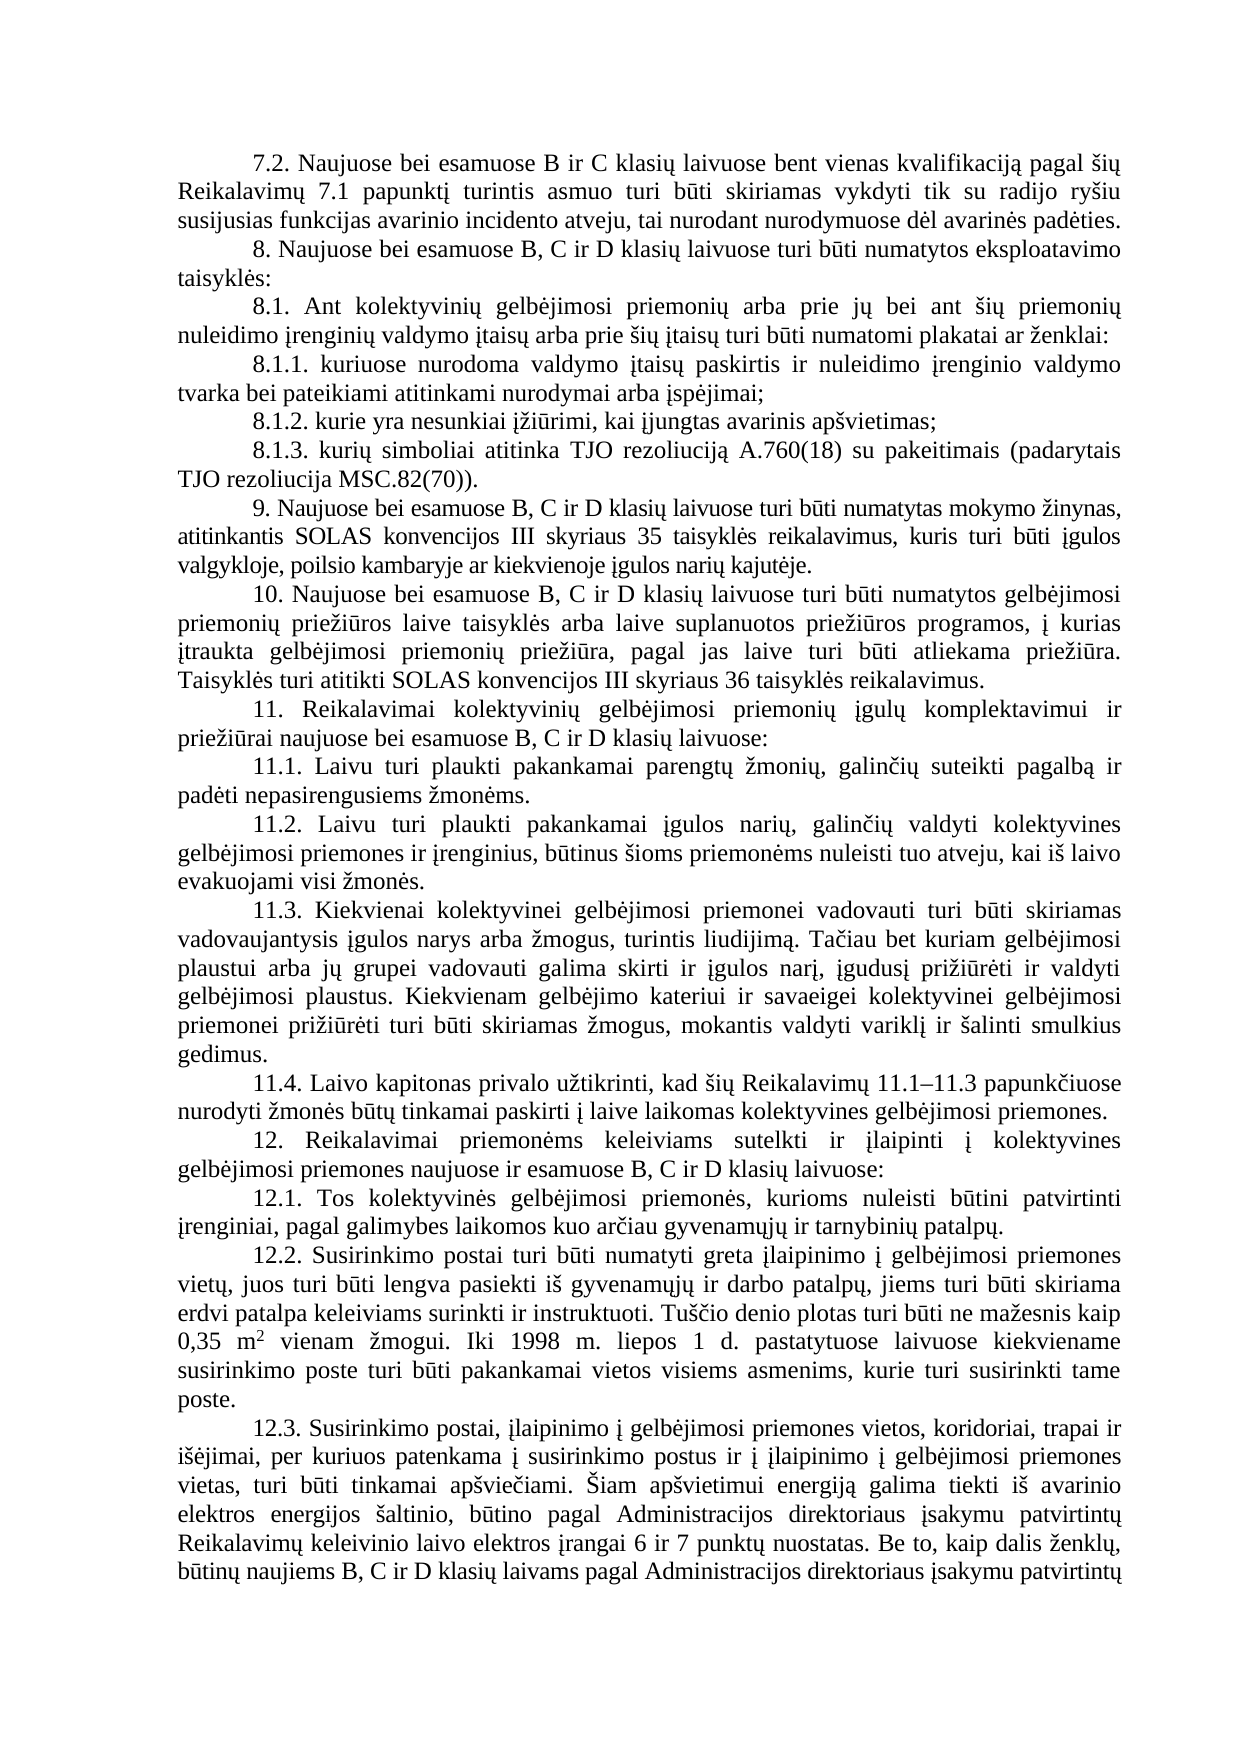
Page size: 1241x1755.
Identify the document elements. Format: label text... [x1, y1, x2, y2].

text 12.1. Tos kolektyvinės gelbėjimosi priemonės, kurioms nuleisti būtini patvirtinti įrenginiai, pagal galimybes laikomos kuo arčiau gyvenamųjų ir tarnybinių patalpų. [177, 1183, 1122, 1240]
text 11. Reikalavimai kolektyvinių gelbėjimosi priemonių įgulų komplektavimui ir priežiūrai naujuose bei esamuose B, C ir D klasių laivuose: [177, 694, 1122, 751]
text 7.2. Naujuose bei esamuose B ir C klasių laivuose bent vienas kvalifikaciją pagal šių Reikalavimų 7.1 papunktį turintis asmuo turi būti skiriamas vykdyti tik su radijo ryšiu susijusias funkcijas avarinio incidento atveju, tai nurodant nurodymuose dėl avarinės padėties. [177, 148, 1122, 234]
text 8. Naujuose bei esamuose B, C ir D klasių laivuose turi būti numatytos eksploatavimo taisyklės: [177, 234, 1122, 291]
text 12.2. Susirinkimo postai turi būti numatyti greta įlaipinimo į gelbėjimosi priemones vietų, juos turi būti lengva pasiekti iš gyvenamųjų ir darbo patalpų, jiems turi būti skiriama erdvi patalpa keleiviams surinkti ir instruktuoti. Tuščio denio plotas turi būti ne mažesnis kaip 0,35 m2 vienam žmogui. Iki 1998 m. liepos 1 d. pastatytuose laivuose kiekviename susirinkimo poste turi būti pakankamai vietos visiems asmenims, kurie turi susirinkti tame poste. [177, 1240, 1122, 1413]
text 11.3. Kiekvienai kolektyvinei gelbėjimosi priemonei vadovauti turi būti skiriamas vadovaujantysis įgulos narys arba žmogus, turintis liudijimą. Tačiau bet kuriam gelbėjimosi plaustui arba jų grupei vadovauti galima skirti ir įgulos narį, įgudusį prižiūrėti ir valdyti gelbėjimosi plaustus. Kiekvienam gelbėjimo kateriui ir savaeigei kolektyvinei gelbėjimosi priemonei prižiūrėti turi būti skiriamas žmogus, mokantis valdyti variklį ir šalinti smulkius gedimus. [177, 895, 1122, 1068]
text 8.1.3. kurių simboliai atitinka TJO rezoliuciją A.760(18) su pakeitimais (padarytais TJO rezoliucija MSC.82(70)). [177, 435, 1122, 493]
text 12. Reikalavimai priemonėms keleiviams sutelkti ir įlaipinti į kolektyvines gelbėjimosi priemones naujuose ir esamuose B, C ir D klasių laivuose: [177, 1125, 1122, 1183]
text 11.2. Laivu turi plaukti pakankamai įgulos narių, galinčių valdyti kolektyvines gelbėjimosi priemones ir įrenginius, būtinus šioms priemonėms nuleisti tuo atveju, kai iš laivo evakuojami visi žmonės. [177, 809, 1122, 895]
text 11.4. Laivo kapitonas privalo užtikrinti, kad šių Reikalavimų 11.1–11.3 papunkčiuose nurodyti žmonės būtų tinkamai paskirti į laive laikomas kolektyvines gelbėjimosi priemones. [177, 1068, 1122, 1125]
text 11.1. Laivu turi plaukti pakankamai parengtų žmonių, galinčių suteikti pagalbą ir padėti nepasirengusiems žmonėms. [177, 751, 1122, 809]
text 8.1.1. kuriuose nurodoma valdymo įtaisų paskirtis ir nuleidimo įrenginio valdymo tvarka bei pateikiami atitinkami nurodymai arba įspėjimai; [177, 349, 1122, 406]
text 8.1.2. kurie yra nesunkiai įžiūrimi, kai įjungtas avarinis apšvietimas; [177, 406, 1122, 435]
text 8.1. Ant kolektyvinių gelbėjimosi priemonių arba prie jų bei ant šių priemonių nuleidimo įrenginių valdymo įtaisų arba prie šių įtaisų turi būti numatomi plakatai ar ženklai: [177, 291, 1122, 349]
text 9. Naujuose bei esamuose B, C ir D klasių laivuose turi būti numatytas mokymo žinynas, atitinkantis SOLAS konvencijos III skyriaus 35 taisyklės reikalavimus, kuris turi būti įgulos valgykloje, poilsio kambaryje ar kiekvienoje įgulos narių kajutėje. [177, 493, 1122, 579]
text 10. Naujuose bei esamuose B, C ir D klasių laivuose turi būti numatytos gelbėjimosi priemonių priežiūros laive taisyklės arba laive suplanuotos priežiūros programos, į kurias įtraukta gelbėjimosi priemonių priežiūra, pagal jas laive turi būti atliekama priežiūra. Taisyklės turi atitikti SOLAS konvencijos III skyriaus 36 taisyklės reikalavimus. [177, 579, 1122, 694]
text 12.3. Susirinkimo postai, įlaipinimo į gelbėjimosi priemones vietos, koridoriai, trapai ir išėjimai, per kuriuos patenkama į susirinkimo postus ir į įlaipinimo į gelbėjimosi priemones vietas, turi būti tinkamai apšviečiami. Šiam apšvietimui energiją galima tiekti iš avarinio elektros energijos šaltinio, būtino pagal Administracijos direktoriaus įsakymu patvirtintų Reikalavimų keleivinio laivo elektros įrangai 6 ir 7 punktų nuostatas. Be to, kaip dalis ženklų, būtinų naujiems B, C ir D klasių laivams pagal Administracijos direktoriaus įsakymu patvirtintų [177, 1413, 1122, 1585]
